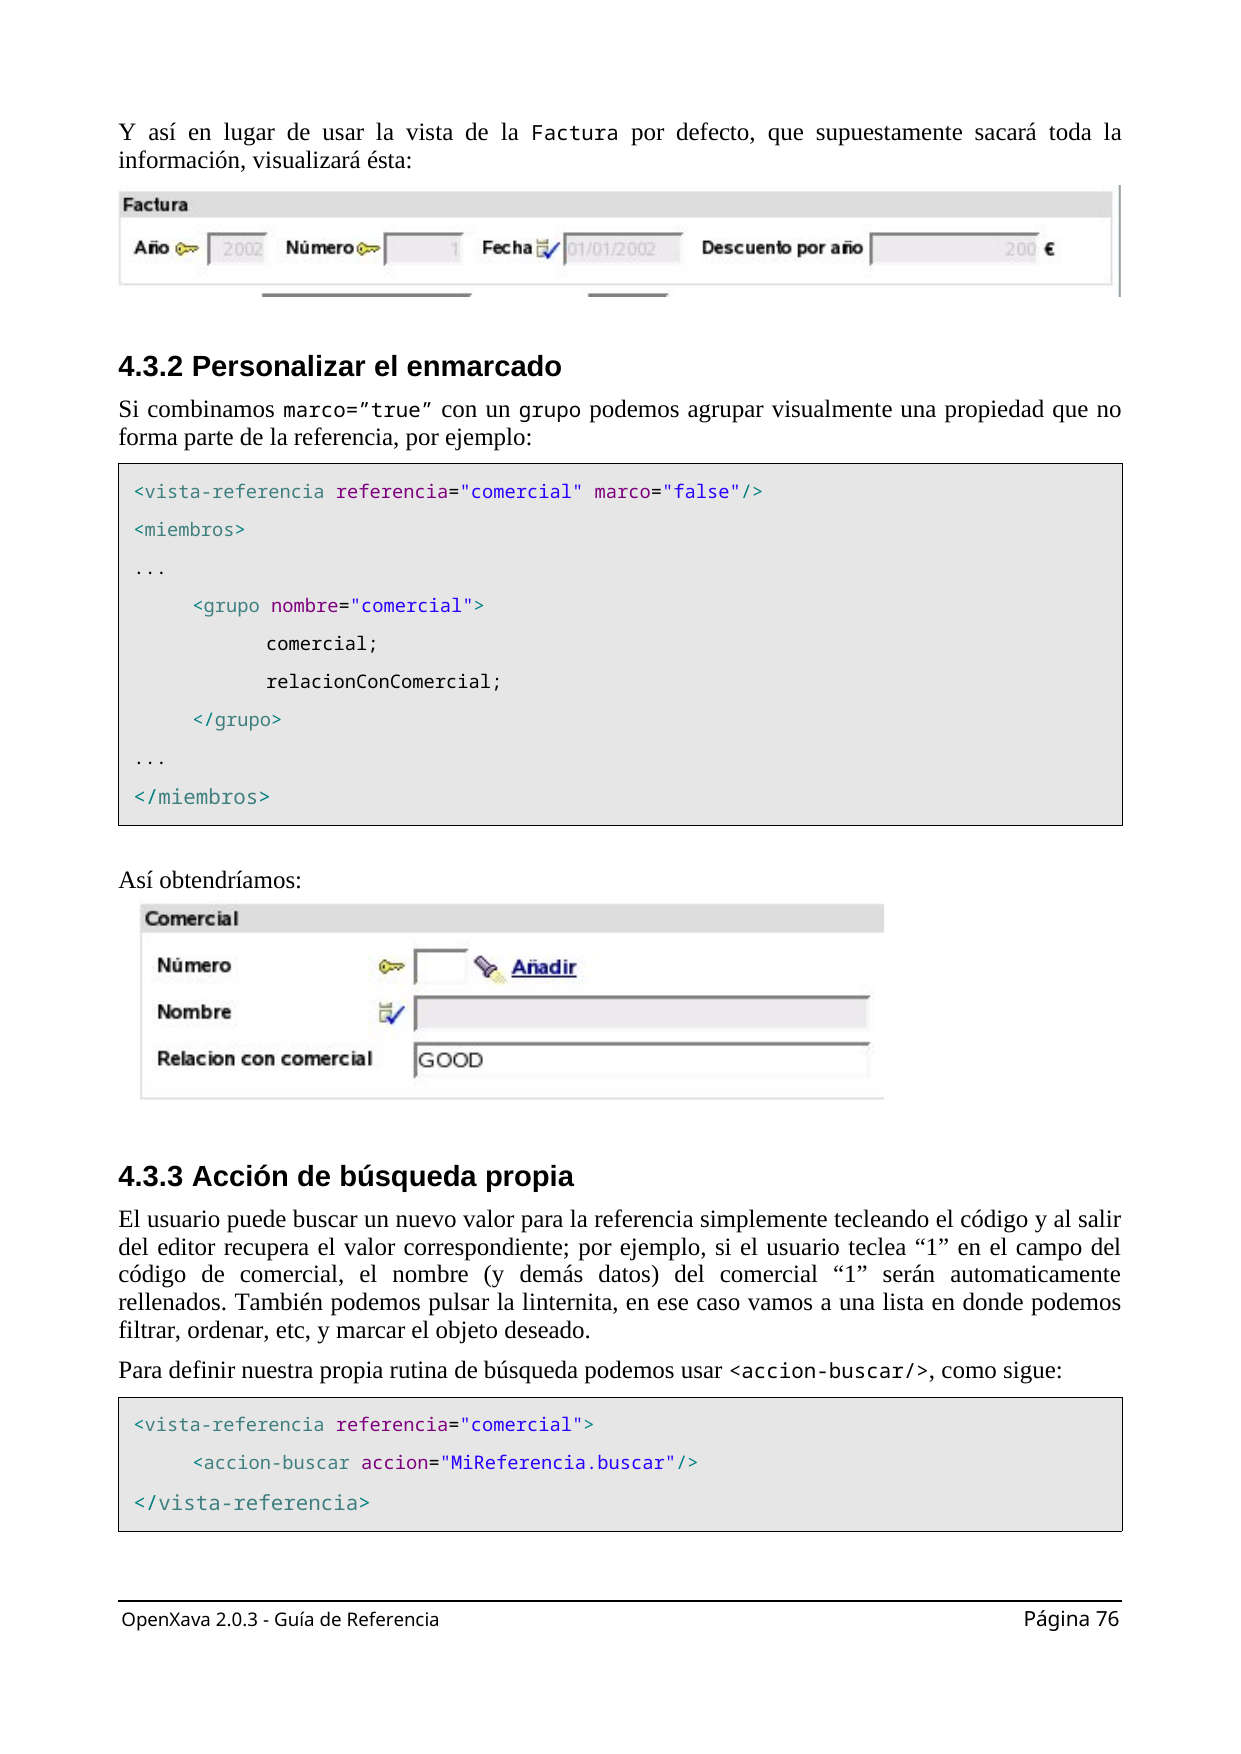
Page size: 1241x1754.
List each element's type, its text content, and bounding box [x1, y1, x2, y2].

text El usuario puede buscar un nuevo valor para la referencia simplemente tecleando el código y al salir del editor recupera el valor correspondiente; por ejemplo, si el usuario teclea “1” en el campo del código de comercial, el nombre (y demás datos) del comercial “1” serán automaticamente rellenados. También podemos pulsar la linternita, en ese caso vamos a una lista en donde podemos filtrar, ordenar, etc, y marcar el objeto deseado. [118, 1205, 1122, 1343]
text Así obtendríamos: [118, 866, 1122, 894]
text <vista-referencia referencia="comercial" marco="false"/> [119, 464, 1122, 501]
text <accion-buscar accion="MiReferencia.buscar"/> [119, 1435, 1122, 1473]
text comercial; [119, 615, 1122, 653]
text relacionConComercial; [119, 653, 1122, 691]
text </grupo> [119, 691, 1122, 729]
text Si combinamos marco=”true” con un grupo podemos agrupar visualmente una propiedad que no forma parte de la referencia, por ejemplo: [118, 395, 1122, 451]
picture [116, 185, 1121, 297]
text <vista-referencia referencia="comercial"> [119, 1398, 1122, 1435]
subtitle Personalizar el enmarcado [118, 350, 1122, 382]
text Para definir nuestra propia rutina de búsqueda podemos usar <accion-buscar/>, como sigue: [118, 1356, 1122, 1384]
text Y así en lugar de usar la vista de la Factura por defecto, que supuestamente sacará toda la información, visualizará ésta: [118, 118, 1122, 174]
text </vista-referencia> [119, 1473, 1122, 1531]
text ... [119, 539, 1122, 577]
text <grupo nombre="comercial"> [119, 577, 1122, 615]
text <miembros> [119, 501, 1122, 539]
text ... [119, 729, 1122, 767]
picture [137, 900, 885, 1107]
subtitle Acción de búsqueda propia [118, 1160, 1122, 1192]
text </miembros> [119, 767, 1122, 825]
